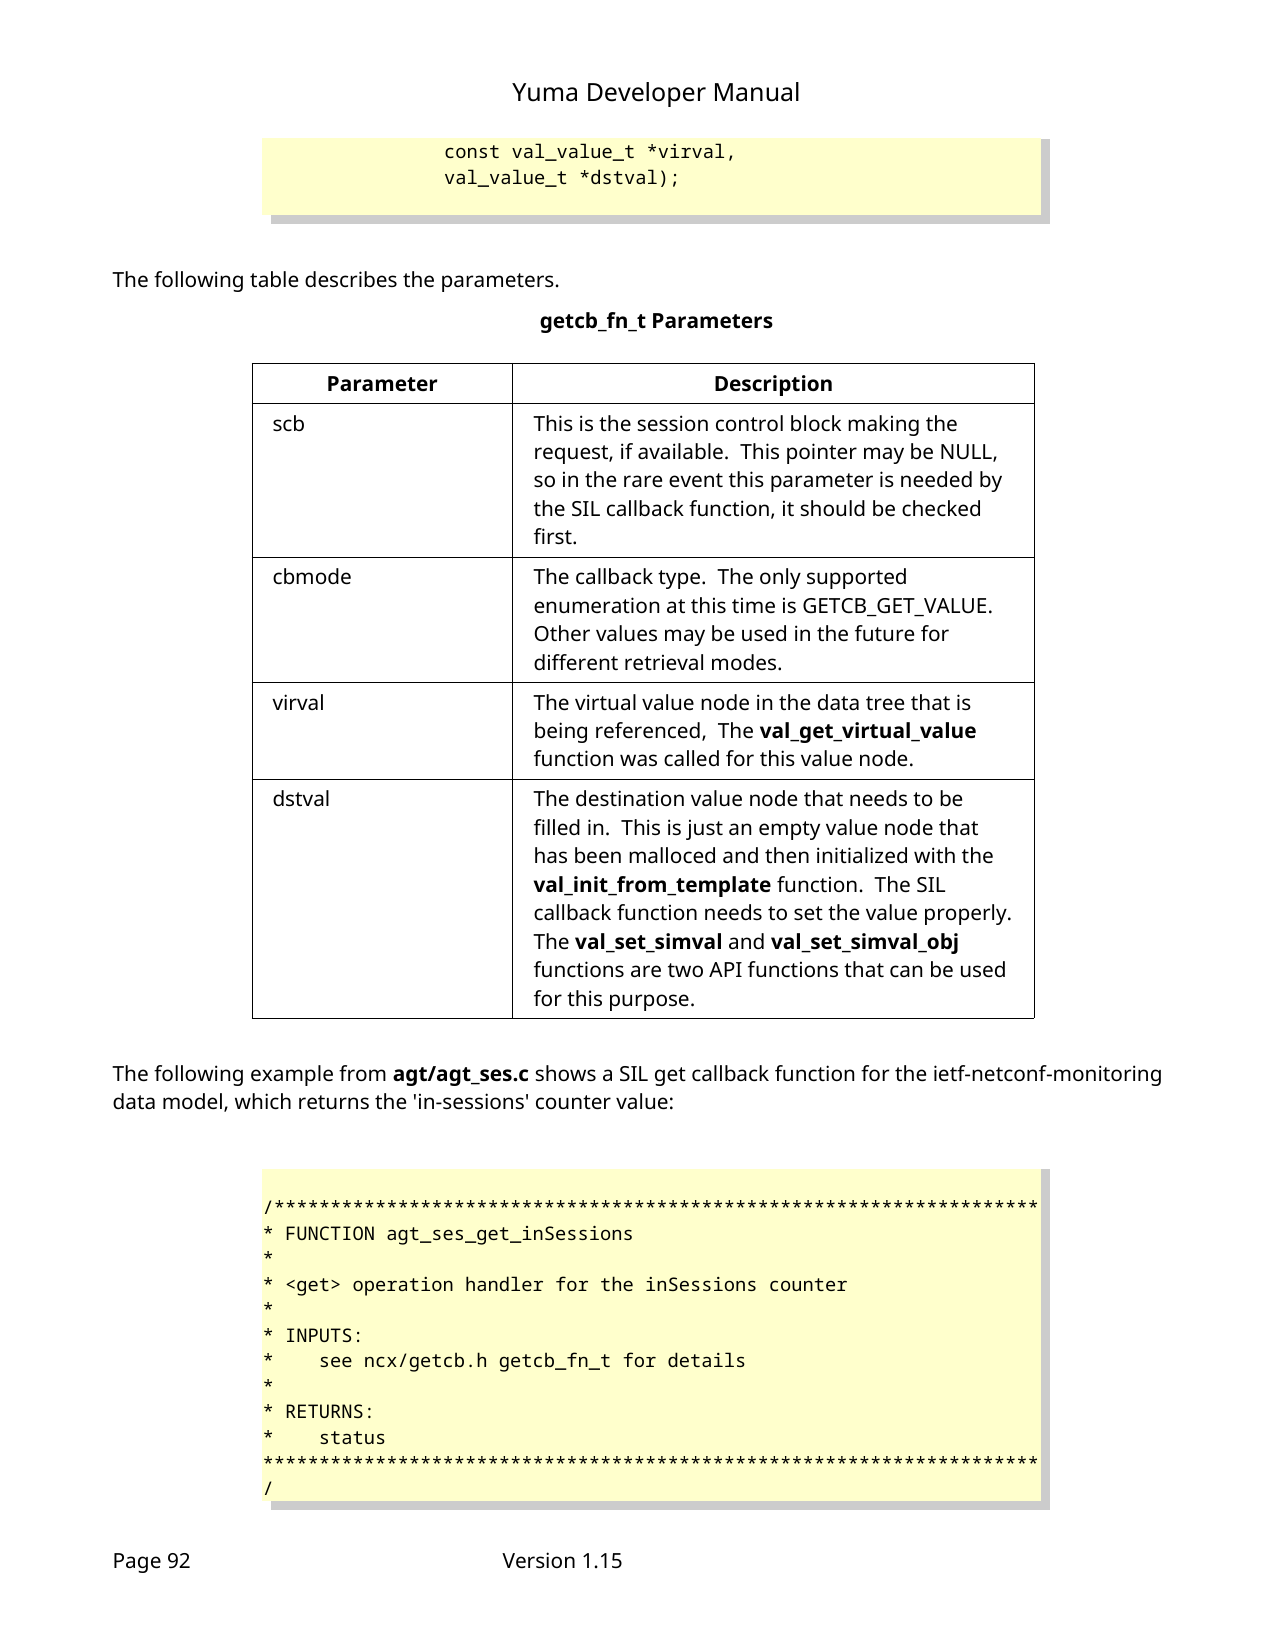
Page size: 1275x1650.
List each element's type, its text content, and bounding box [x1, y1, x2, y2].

subtitle getcb_fn_t Parameters [127, 306, 1185, 334]
table_cell The virtual value node in the data tree that is being referenced, The val_get_virtual_value function was called for this value node. [513, 683, 1034, 779]
table_header Description [513, 364, 1034, 403]
text * status [262, 1424, 1041, 1450]
table_cell This is the session control block making the request, if available. This pointer may be NULL, so in the rare event this parameter is needed by the SIL callback function, it should be checked first. [513, 404, 1034, 557]
text /******************************************************************** [262, 1195, 1041, 1220]
text * [262, 1373, 1041, 1399]
text const val_value_t *virval, [262, 138, 1041, 164]
text * RETURNS: [262, 1399, 1041, 1424]
table_cell dstval [253, 780, 512, 1018]
table_cell virval [253, 683, 512, 779]
text * [262, 1297, 1041, 1322]
text *********************************************************************/ [262, 1450, 1041, 1501]
text The following table describes the parameters. [112, 265, 1200, 293]
text The following example from agt/agt_ses.c shows a SIL get callback function for the ietf-netconf-monitoring data model, which returns the 'in-sessions' counter value: [112, 1059, 1200, 1116]
text * INPUTS: [262, 1322, 1041, 1348]
text val_value_t *dstval); [262, 164, 1041, 189]
table_cell The destination value node that needs to be filled in. This is just an empty value node that has been malloced and then initialized with the val_init_from_template function. The SIL callback function needs to set the value properly. The val_set_simval and val_set_simval_obj functions are two API functions that can be used for this purpose. [513, 780, 1034, 1018]
table_cell The callback type. The only supported enumeration at this time is GETCB_GET_VALUE. Other values may be used in the future for different retrieval modes. [513, 558, 1034, 682]
table_cell cbmode [253, 558, 512, 682]
text * FUNCTION agt_ses_get_inSessions [262, 1220, 1041, 1246]
text * [262, 1246, 1041, 1271]
table_header Parameter [253, 364, 512, 403]
text * see ncx/getcb.h getcb_fn_t for details [262, 1348, 1041, 1373]
table_cell scb [253, 404, 512, 557]
text * <get> operation handler for the inSessions counter [262, 1271, 1041, 1297]
